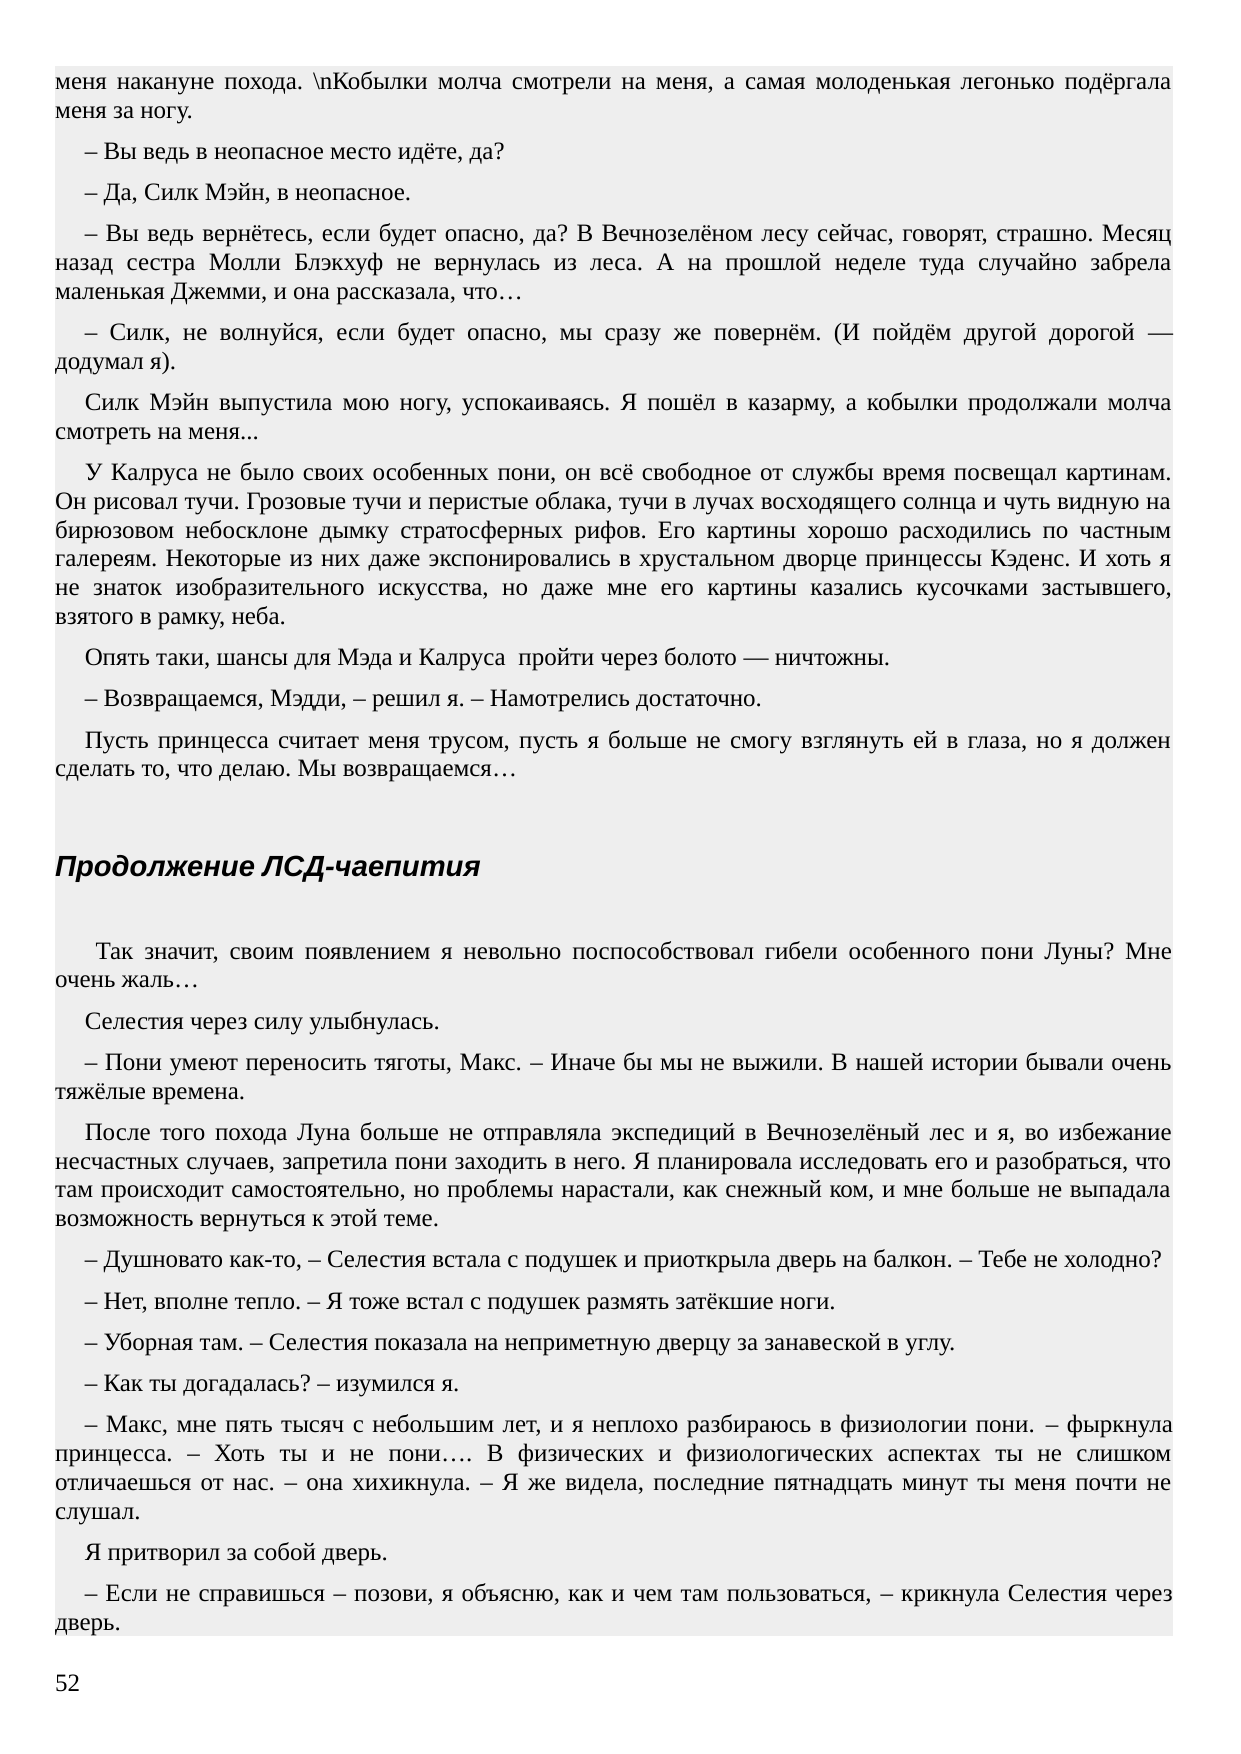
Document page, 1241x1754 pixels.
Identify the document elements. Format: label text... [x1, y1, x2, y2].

text – Вы ведь вернётесь, если будет опасно, да? В Вечнозелёном лесу сейчас, говорят, страшно. Месяц назад сестра Молли Блэкхуф не вернулась из леса. А на прошлой неделе туда случайно забрела маленькая Джемми, и она рассказала, что… [55, 218, 1173, 305]
text – Если не справишься – позови, я объясню, как и чем там пользоваться, – крикнула Селестия через дверь. [55, 1578, 1173, 1636]
text – Уборная там. – Селестия показала на неприметную дверцу за занавеской в углу. [55, 1327, 1173, 1356]
subtitle Продолжение ЛСД-чаепития [55, 848, 1173, 882]
text – Да, Силк Мэйн, в неопасное. [55, 177, 1173, 206]
text – Возвращаемся, Мэдди, – решил я. – Намотрелись достаточно. [55, 683, 1173, 712]
text У Калруса не было своих особенных пони, он всё свободное от службы время посвещал картинам. Он рисовал тучи. Грозовые тучи и перистые облака, тучи в лучах восходящего солнца и чуть видную на бирюзовом небосклоне дымку стратосферных рифов. Его картины хорошо расходились по частным галереям. Некоторые из них даже экспонировались в хрустальном дворце принцессы Кэденс. И хоть я не знаток изобразительного искусства, но даже мне его картины казались кусочками застывшего, взятого в рамку, неба. [55, 457, 1173, 630]
text После того похода Луна больше не отправляла экспедиций в Вечнозелёный лес и я, во избежание несчастных случаев, запретила пони заходить в него. Я планировала исследовать его и разобраться, что там происходит самостоятельно, но проблемы нарастали, как снежный ком, и мне больше не выпадала возможность вернуться к этой теме. [55, 1117, 1173, 1232]
text Опять таки, шансы для Мэда и Калруса пройти через болото — ничтожны. [55, 642, 1173, 671]
text – Нет, вполне тепло. – Я тоже встал с подушек размять затёкшие ноги. [55, 1286, 1173, 1314]
text – Вы ведь в неопасное место идёте, да? [55, 136, 1173, 165]
text Силк Мэйн выпустила мою ногу, успокаиваясь. Я пошёл в казарму, а кобылки продолжали молча смотреть на меня... [55, 387, 1173, 445]
text – Пони умеют переносить тяготы, Макс. – Иначе бы мы не выжили. В нашей истории бывали очень тяжёлые времена. [55, 1047, 1173, 1104]
text меня накануне похода. \nКобылки молча смотрели на меня, а самая молоденькая легонько подёргала меня за ногу. [55, 66, 1173, 123]
text Я притворил за собой дверь. [55, 1537, 1173, 1566]
text Так значит, своим появлением я невольно поспособствовал гибели особенного пони Луны? Мне очень жаль… [55, 936, 1173, 993]
text – Силк, не волнуйся, если будет опасно, мы сразу же повернём. (И пойдём другой дорогой — додумал я). [55, 317, 1173, 375]
text – Душновато как-то, – Селестия встала с подушек и приоткрыла дверь на балкон. – Тебе не холодно? [55, 1244, 1173, 1273]
text Селестия через силу улыбнулась. [55, 1006, 1173, 1034]
text – Как ты догадалась? – изумился я. [55, 1368, 1173, 1397]
text Пусть принцесса считает меня трусом, пусть я больше не смогу взглянуть ей в глаза, но я должен сделать то, что делаю. Мы возвращаемся… [55, 725, 1173, 782]
text – Макс, мне пять тысяч с небольшим лет, и я неплохо разбираюсь в физиологии пони. – фыркнула принцесса. – Хоть ты и не пони…. В физических и физиологических аспектах ты не слишком отличаешься от нас. – она хихикнула. – Я же видела, последние пятнадцать минут ты меня почти не слушал. [55, 1409, 1173, 1524]
